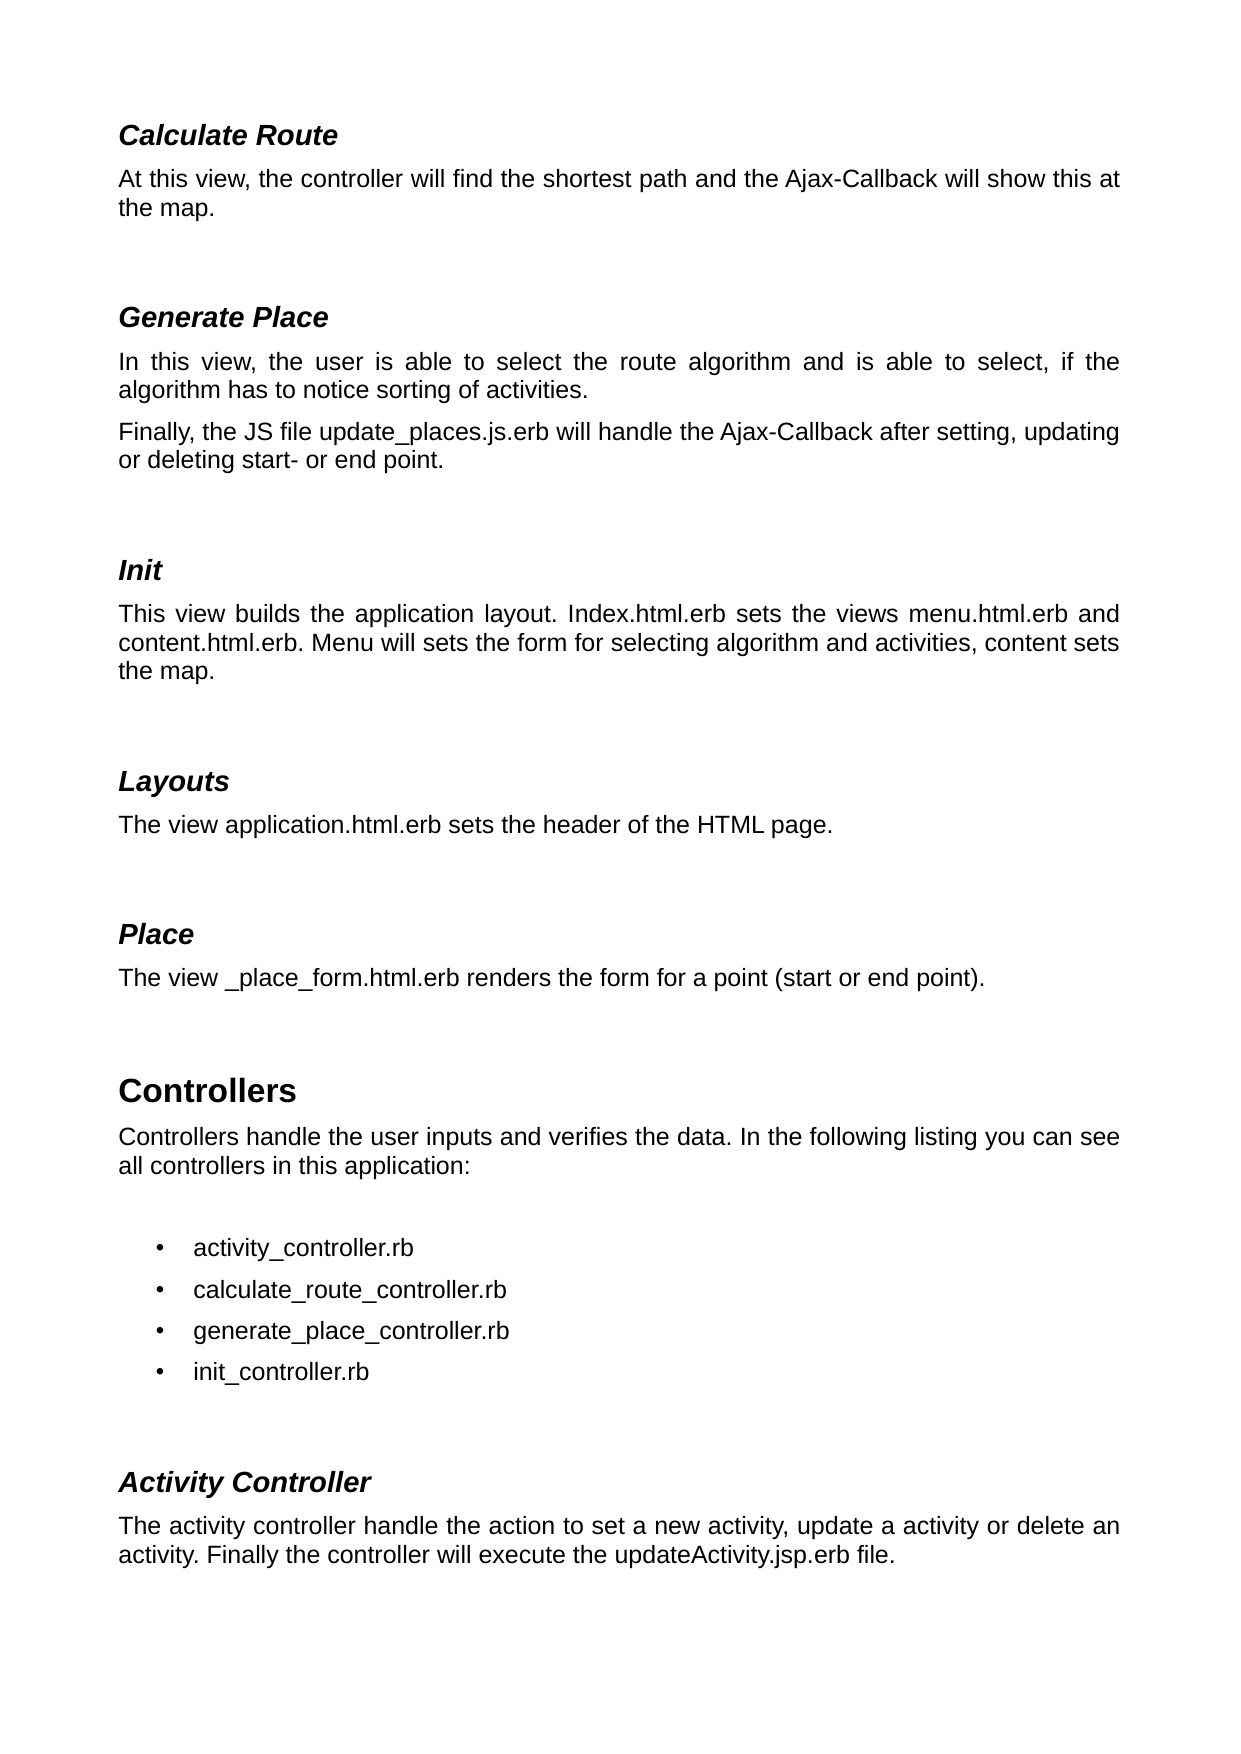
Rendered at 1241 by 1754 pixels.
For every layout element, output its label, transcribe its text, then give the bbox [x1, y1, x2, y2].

text The view _place_form.html.erb renders the form for a point (start or end point). [118, 963, 1122, 992]
text Finally, the JS file update_places.js.erb will handle the Ajax-Callback after setting, updating or deleting start- or end point. [118, 416, 1122, 474]
subtitle Calculate Route [118, 118, 1122, 152]
text In this view, the user is able to select the route algorithm and is able to select, if the algorithm has to notice sorting of activities. [118, 346, 1122, 404]
list activity_controller.rb [156, 1233, 1122, 1262]
text Controllers handle the user inputs and verifies the data. In the following listing you can see all controllers in this application: [118, 1122, 1122, 1179]
list calculate_route_controller.rb [156, 1274, 1122, 1303]
list init_controller.rb [156, 1357, 1122, 1386]
text At this view, the controller will find the shortest path and the Ajax-Callback will show this at the map. [118, 164, 1122, 222]
subtitle Generate Place [118, 300, 1122, 334]
subtitle Activity Controller [118, 1465, 1122, 1498]
list generate_place_controller.rb [156, 1316, 1122, 1345]
text The view application.html.erb sets the header of the HTML page. [118, 810, 1122, 838]
subtitle Controllers [118, 1071, 1122, 1109]
subtitle Layouts [118, 764, 1122, 797]
text This view builds the application layout. Index.html.erb sets the views menu.html.erb and content.html.erb. Menu will sets the form for selecting algorithm and activities, content sets the map. [118, 599, 1122, 685]
subtitle Place [118, 917, 1122, 951]
subtitle Init [118, 553, 1122, 586]
text The activity controller handle the action to set a new activity, update a activity or delete an activity. Finally the controller will execute the updateActivity.jsp.erb file. [118, 1511, 1122, 1568]
